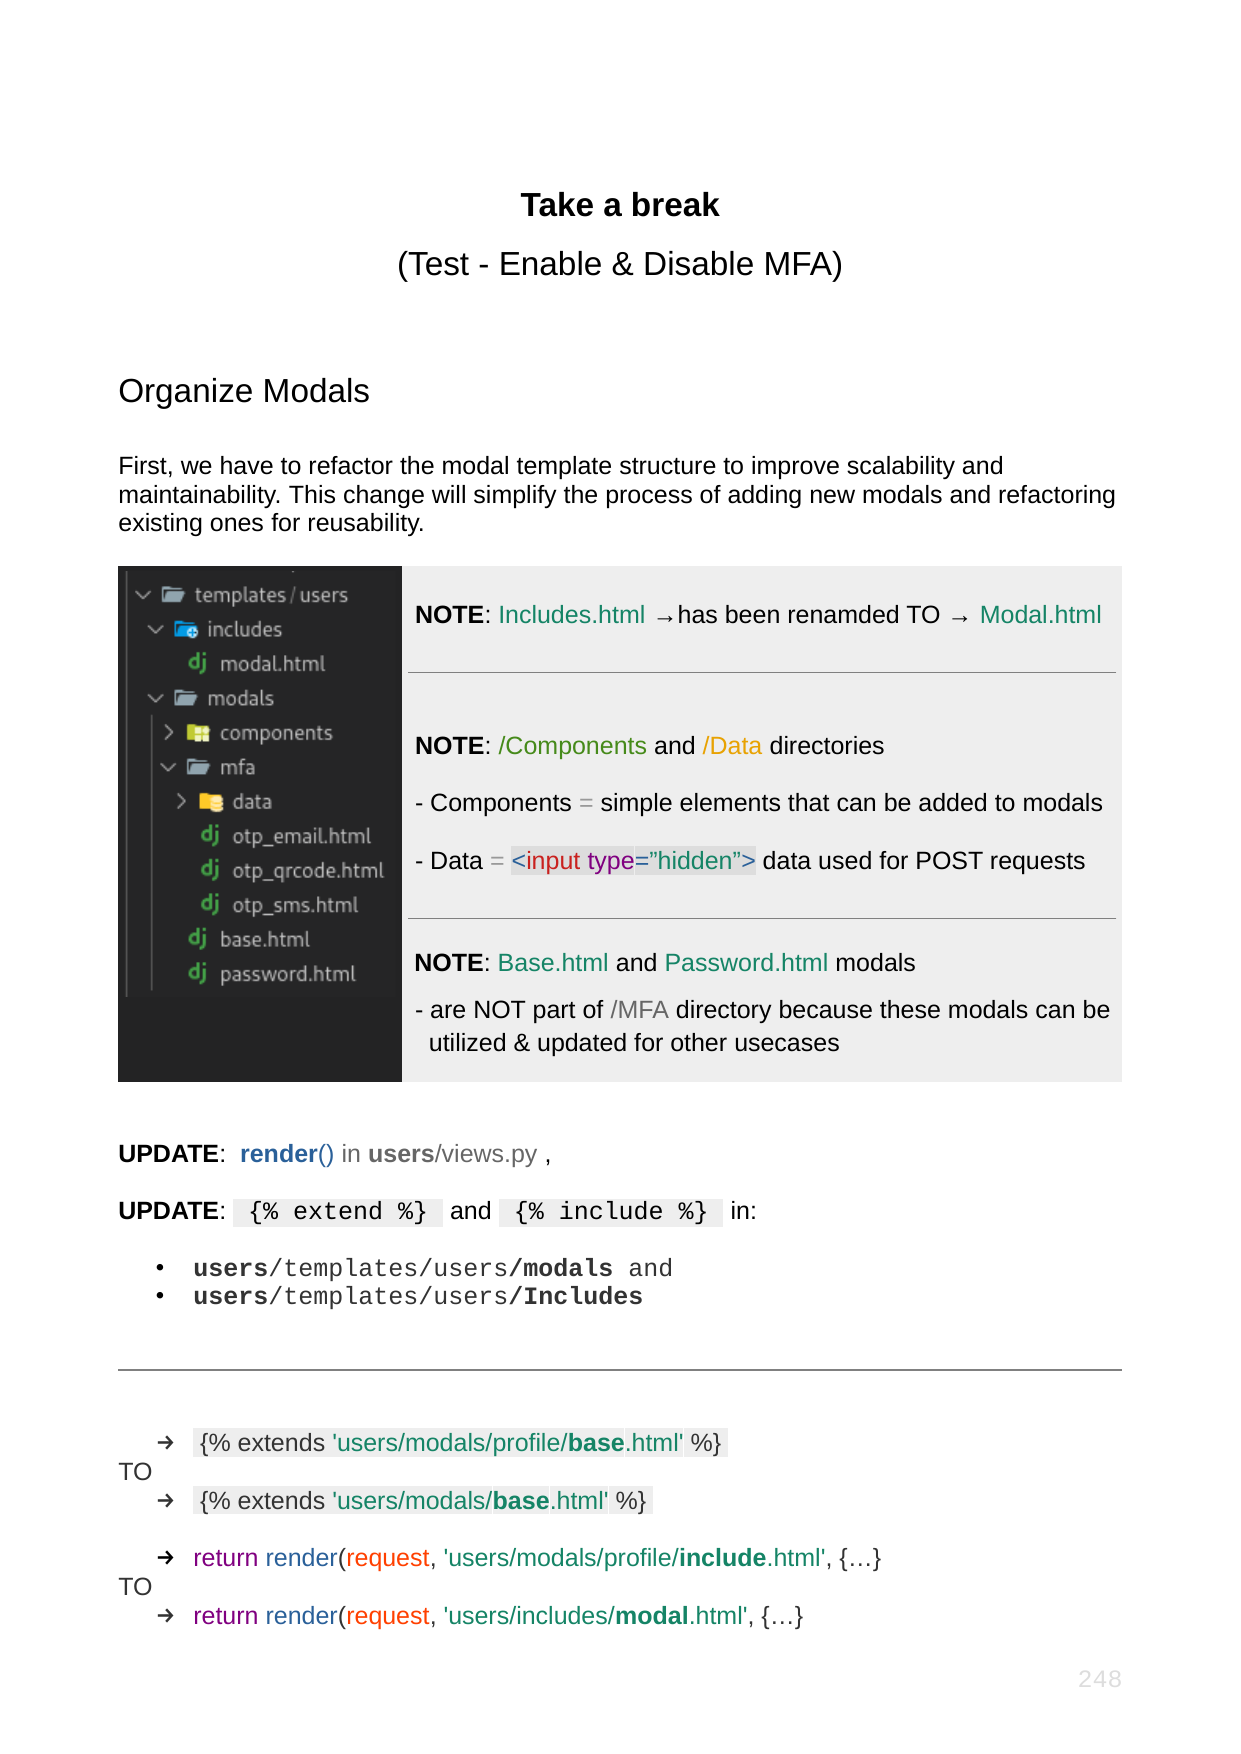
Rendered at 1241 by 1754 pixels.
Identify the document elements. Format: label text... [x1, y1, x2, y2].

text Take a break [118, 185, 1122, 224]
subtitle Organize Modals [118, 371, 1122, 410]
text UPDATE: render() in users/views.py , [118, 1139, 1122, 1168]
text UPDATE: {% extend %} and {% include %} in: [118, 1196, 1122, 1227]
list {% extends 'users/modals/profile/base.html' %} [156, 1428, 1122, 1457]
list users/templates/users/Includes [156, 1284, 1122, 1312]
table_header [118, 566, 402, 1082]
list users/templates/users/modals and [156, 1256, 1122, 1284]
table_header NOTE: Includes.html →has been renamded TO → Modal.html NOTE: /Components and /Data directories - Components = simple elements that can be added to modals - Data = <input type=”hidden”> data used for POST requests NOTE: Base.html and Password.html modals - are NOT part of /MFA directory because these modals can be utilized & updated for other usecases [402, 566, 1122, 1082]
text First, we have to refactor the modal template structure to improve scalability and maintainability. This change will simplify the process of adding new modals and refactoring existing ones for reusability. [118, 451, 1122, 537]
picture [123, 571, 396, 997]
list return render(request, 'users/modals/profile/include.html', {…} [156, 1543, 1122, 1572]
list {% extends 'users/modals/base.html' %} [156, 1486, 1122, 1514]
text TO [118, 1572, 1122, 1601]
text (Test - Enable & Disable MFA) [118, 244, 1122, 282]
list return render(request, 'users/includes/modal.html', {…} [156, 1601, 1122, 1630]
text TO [118, 1457, 1122, 1486]
